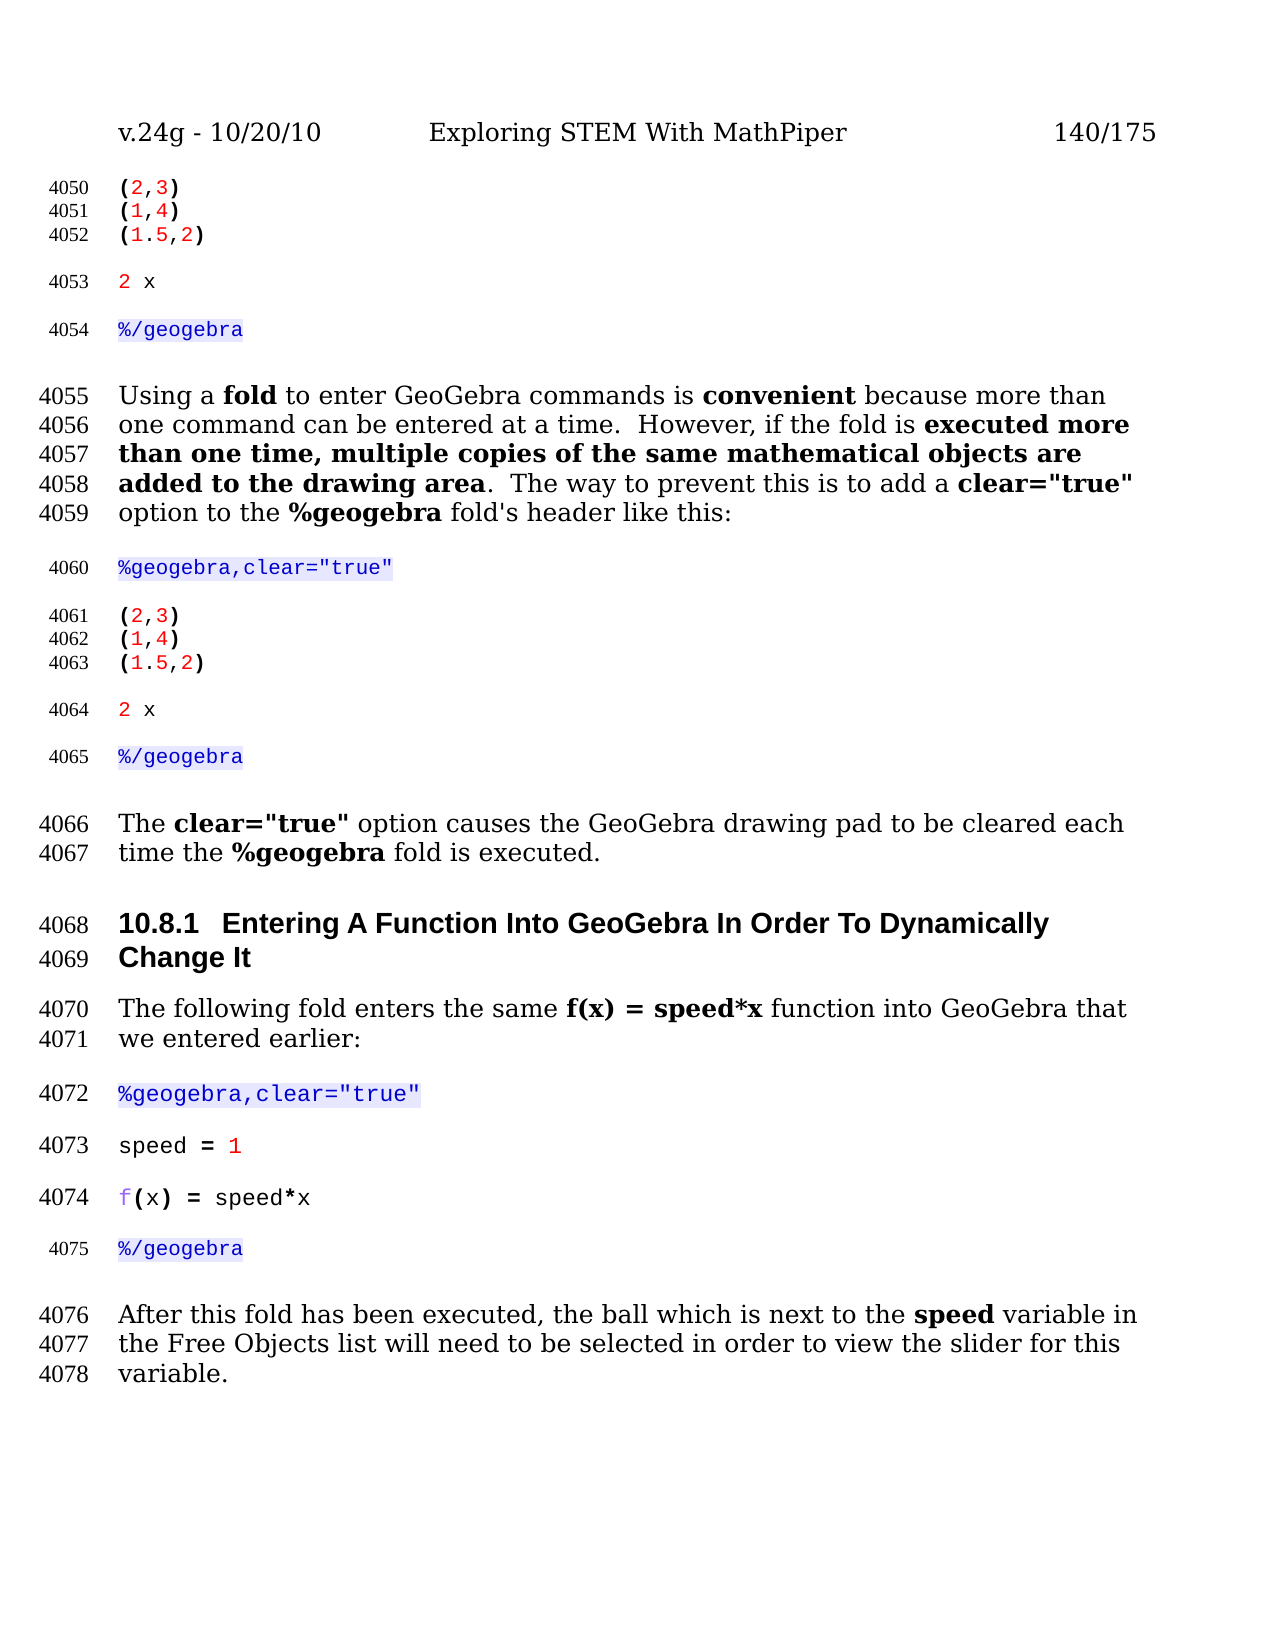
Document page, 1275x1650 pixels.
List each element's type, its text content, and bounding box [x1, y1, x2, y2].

text Using a fold to enter GeoGebra commands is convenient because more than one command can be entered at a time. However, if the fold is executed more than one time, multiple copies of the same mathematical objects are added to the drawing area. The way to prevent this is to add a clear="true" option to the %geogebra fold's header like this: [118, 381, 1157, 528]
text %/geogebra [118, 746, 1157, 770]
text %geogebra,clear="true" [118, 1083, 1157, 1108]
text After this fold has been executed, the ball which is next to the speed variable in the Free Objects list will need to be selected in order to view the slider for this variable. [118, 1300, 1157, 1388]
text 2 x [118, 271, 1157, 295]
text The following fold enters the same f(x) = speed*x function into GeoGebra that we entered earlier: [118, 994, 1157, 1053]
text (2,3) [118, 604, 1157, 628]
subtitle Entering A Function Into GeoGebra In Order To Dynamically Change It [118, 906, 1157, 973]
text speed = 1 [118, 1134, 1157, 1160]
text %/geogebra [118, 319, 1157, 342]
text %geogebra,clear="true" [118, 557, 1157, 581]
text f(x) = speed*x [118, 1186, 1157, 1212]
text (1.5,2) [118, 224, 1157, 248]
text (2,3) [118, 177, 1157, 200]
text (1,4) [118, 628, 1157, 652]
text %/geogebra [118, 1238, 1157, 1262]
text The clear="true" option causes the GeoGebra drawing pad to be cleared each time the %geogebra fold is executed. [118, 808, 1157, 867]
text 2 x [118, 699, 1157, 723]
text (1,4) [118, 200, 1157, 224]
text (1.5,2) [118, 652, 1157, 676]
